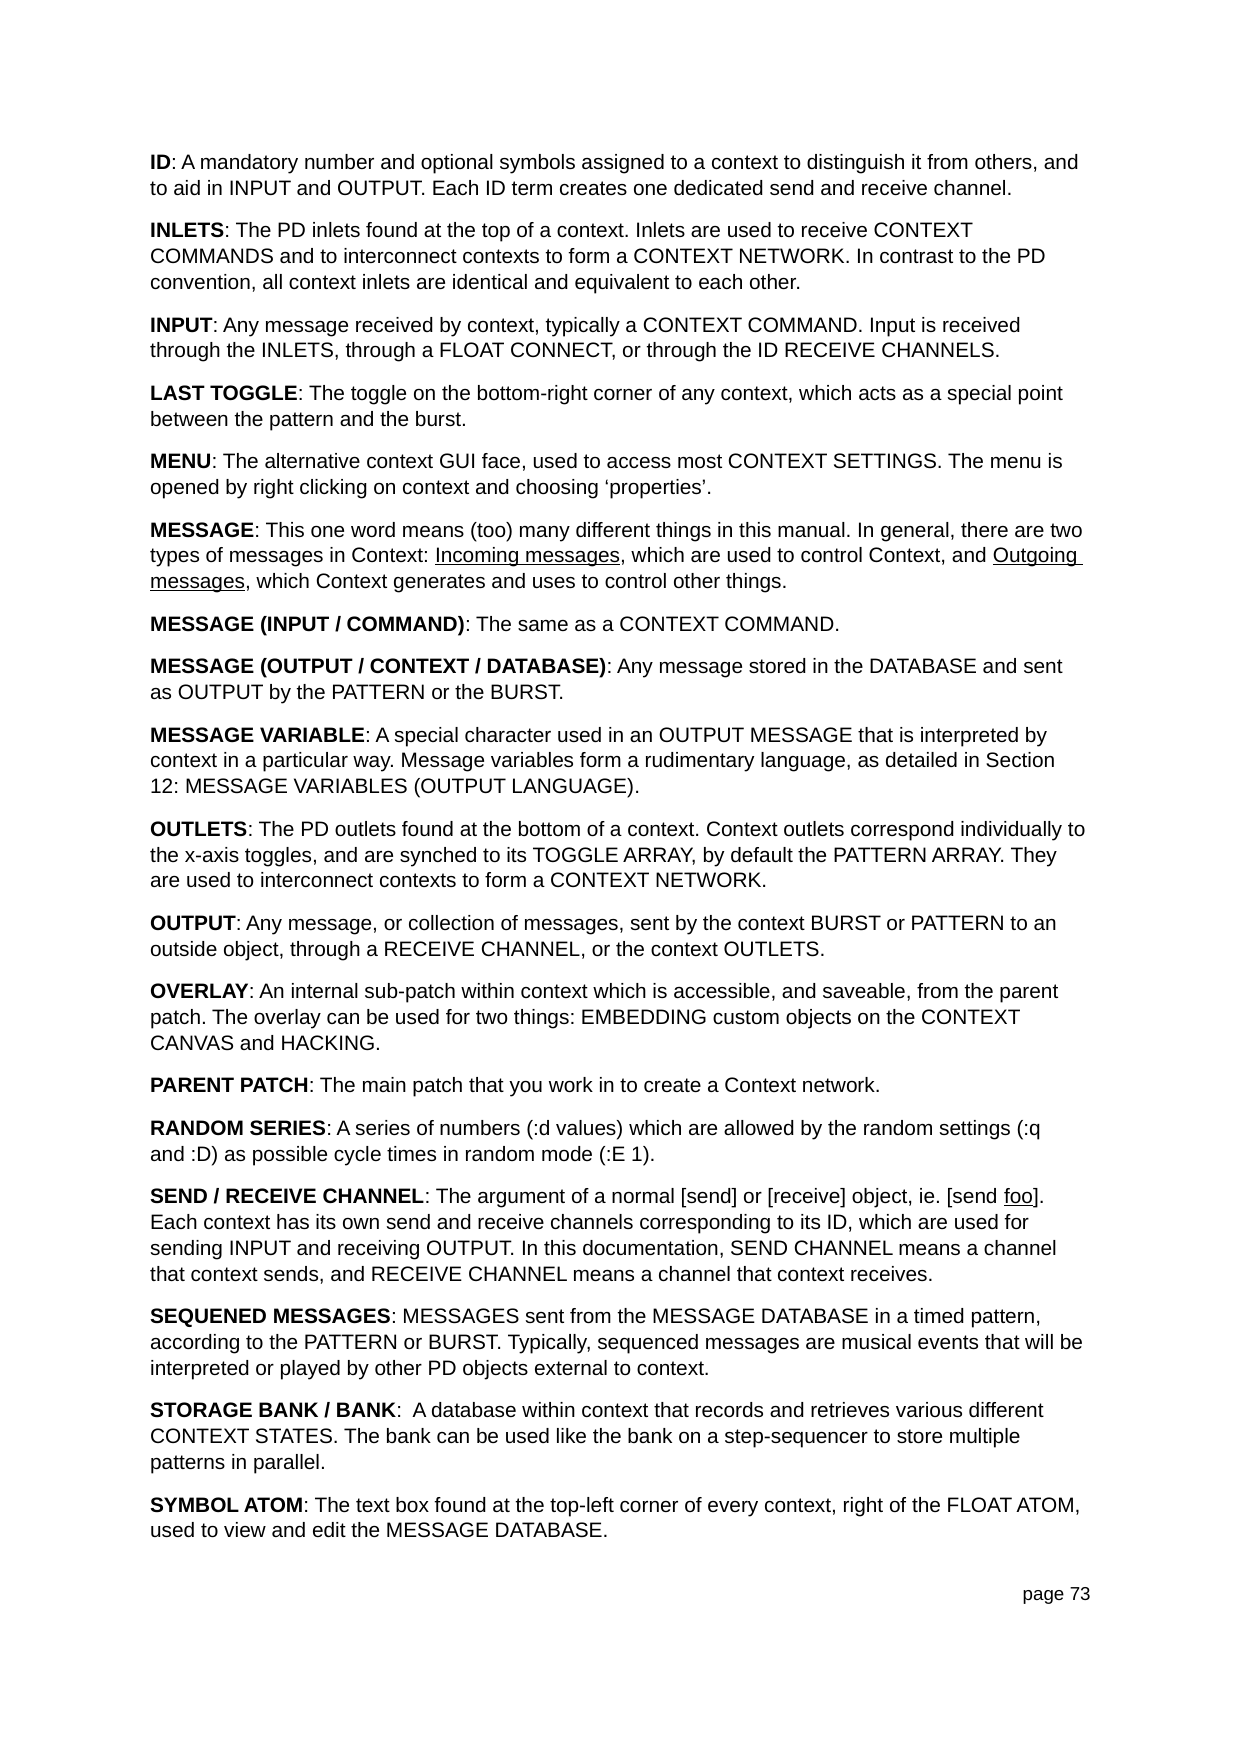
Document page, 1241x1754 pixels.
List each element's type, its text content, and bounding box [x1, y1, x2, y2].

text MESSAGE (INPUT / COMMAND): The same as a CONTEXT COMMAND. [150, 612, 1090, 636]
text LAST TOGGLE: The toggle on the bottom-right corner of any context, which acts as a special point between the pattern and the burst. [150, 381, 1090, 431]
text MESSAGE: This one word means (too) many different things in this manual. In general, there are two types of messages in Context: Incoming messages, which are used to control Context, and Outgoing messages, which Context generates and uses to control other things. [150, 517, 1090, 593]
text ID: A mandatory number and optional symbols assigned to a context to distinguish it from others, and to aid in INPUT and OUTPUT. Each ID term creates one dedicated send and receive channel. [150, 150, 1090, 200]
text INPUT: Any message received by context, typically a CONTEXT COMMAND. Input is received through the INLETS, through a FLOAT CONNECT, or through the ID RECEIVE CHANNELS. [150, 312, 1090, 362]
text MESSAGE (OUTPUT / CONTEXT / DATABASE): Any message stored in the DATABASE and sent as OUTPUT by the PATTERN or the BURST. [150, 654, 1090, 704]
text PARENT PATCH: The main patch that you work in to create a Context network. [150, 1073, 1090, 1097]
text OUTLETS: The PD outlets found at the bottom of a context. Context outlets correspond individually to the x-axis toggles, and are synched to its TOGGLE ARRAY, by default the PATTERN ARRAY. They are used to interconnect contexts to form a CONTEXT NETWORK. [150, 817, 1090, 892]
text MESSAGE VARIABLE: A special character used in an OUTPUT MESSAGE that is interpreted by context in a particular way. Message variables form a rudimentary language, as detailed in Section 12: MESSAGE VARIABLES (OUTPUT LANGUAGE). [150, 722, 1090, 798]
text SEND / RECEIVE CHANNEL: The argument of a normal [send] or [receive] object, ie. [send foo]. Each context has its own send and receive channels corresponding to its ID, which are used for sending INPUT and receiving OUTPUT. In this documentation, SEND CHANNEL means a channel that context sends, and RECEIVE CHANNEL means a channel that context receives. [150, 1184, 1090, 1286]
text RANDOM SERIES: A series of numbers (:d values) which are allowed by the random settings (:q and :D) as possible cycle times in random mode (:E 1). [150, 1116, 1090, 1166]
text INLETS: The PD inlets found at the top of a context. Inlets are used to receive CONTEXT COMMANDS and to interconnect contexts to form a CONTEXT NETWORK. In contrast to the PD convention, all context inlets are identical and equivalent to each other. [150, 218, 1090, 294]
text STORAGE BANK / BANK: A database within context that records and retrieves various different CONTEXT STATES. The bank can be used like the bank on a step-sequencer to store multiple patterns in parallel. [150, 1398, 1090, 1474]
text OUTPUT: Any message, or collection of messages, sent by the context BURST or PATTERN to an outside object, through a RECEIVE CHANNEL, or the context OUTLETS. [150, 911, 1090, 961]
text SYMBOL ATOM: The text box found at the top-left corner of every context, right of the FLOAT ATOM, used to view and edit the MESSAGE DATABASE. [150, 1492, 1090, 1542]
text OVERLAY: An internal sub-patch within context which is accessible, and saveable, from the parent patch. The overlay can be used for two things: EMBEDDING custom objects on the CONTEXT CANVAS and HACKING. [150, 979, 1090, 1055]
text MENU: The alternative context GUI face, used to access most CONTEXT SETTINGS. The menu is opened by right clicking on context and choosing ‘properties’. [150, 449, 1090, 499]
text SEQUENED MESSAGES: MESSAGES sent from the MESSAGE DATABASE in a timed pattern, according to the PATTERN or BURST. Typically, sequenced messages are musical events that will be interpreted or played by other PD objects external to context. [150, 1304, 1090, 1380]
